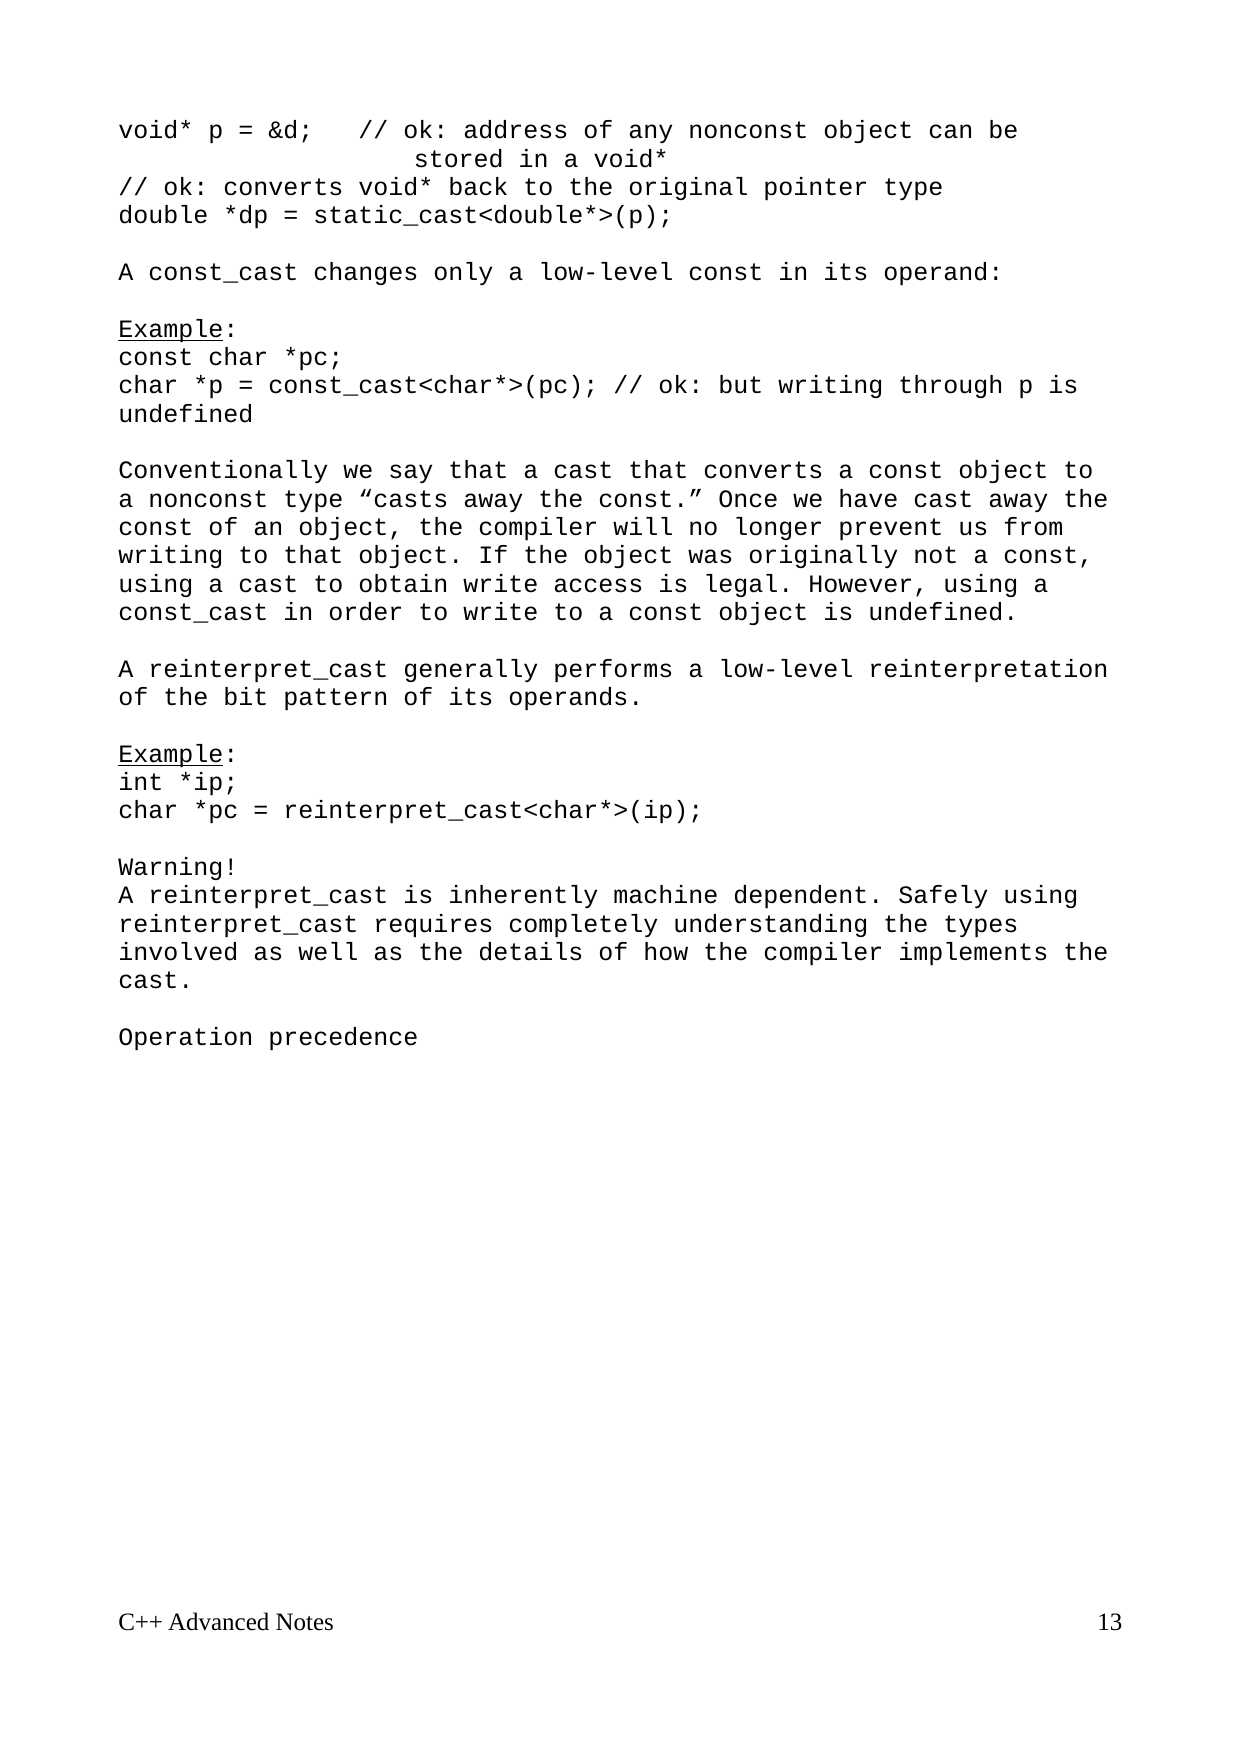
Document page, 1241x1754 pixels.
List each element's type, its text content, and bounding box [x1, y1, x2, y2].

text Example: [118, 741, 1122, 770]
text Operation precedence [118, 1025, 1122, 1053]
text int *ip; [118, 770, 1122, 798]
text A reinterpret_cast is inherently machine dependent. Safely using [118, 883, 1122, 911]
text void* p = &d; // ok: address of any nonconst object can be stored in a void* [118, 118, 1122, 175]
text const char *pc; [118, 345, 1122, 373]
text double *dp = static_cast<double*>(p); [118, 203, 1122, 231]
text char *pc = reinterpret_cast<char*>(ip); [118, 798, 1122, 826]
text undefined [118, 401, 1122, 430]
text A reinterpret_cast generally performs a low-level reinterpretation of the bit pattern of its operands. [118, 656, 1122, 713]
text // ok: converts void* back to the original pointer type [118, 175, 1122, 203]
text A const_cast changes only a low-level const in its operand: [118, 260, 1122, 288]
text Conventionally we say that a cast that converts a const object to a nonconst type “casts away the const.” Once we have cast away the const of an object, the compiler will no longer prevent us from writing to that object. If the object was originally not a const, using a cast to obtain write access is legal. However, using a [118, 458, 1122, 600]
text Example: [118, 316, 1122, 345]
text const_cast in order to write to a const object is undefined. [118, 600, 1122, 628]
text char *p = const_cast<char*>(pc); // ok: but writing through p is [118, 373, 1122, 401]
text Warning! [118, 855, 1122, 883]
text reinterpret_cast requires completely understanding the types involved as well as the details of how the compiler implements the cast. [118, 911, 1122, 996]
